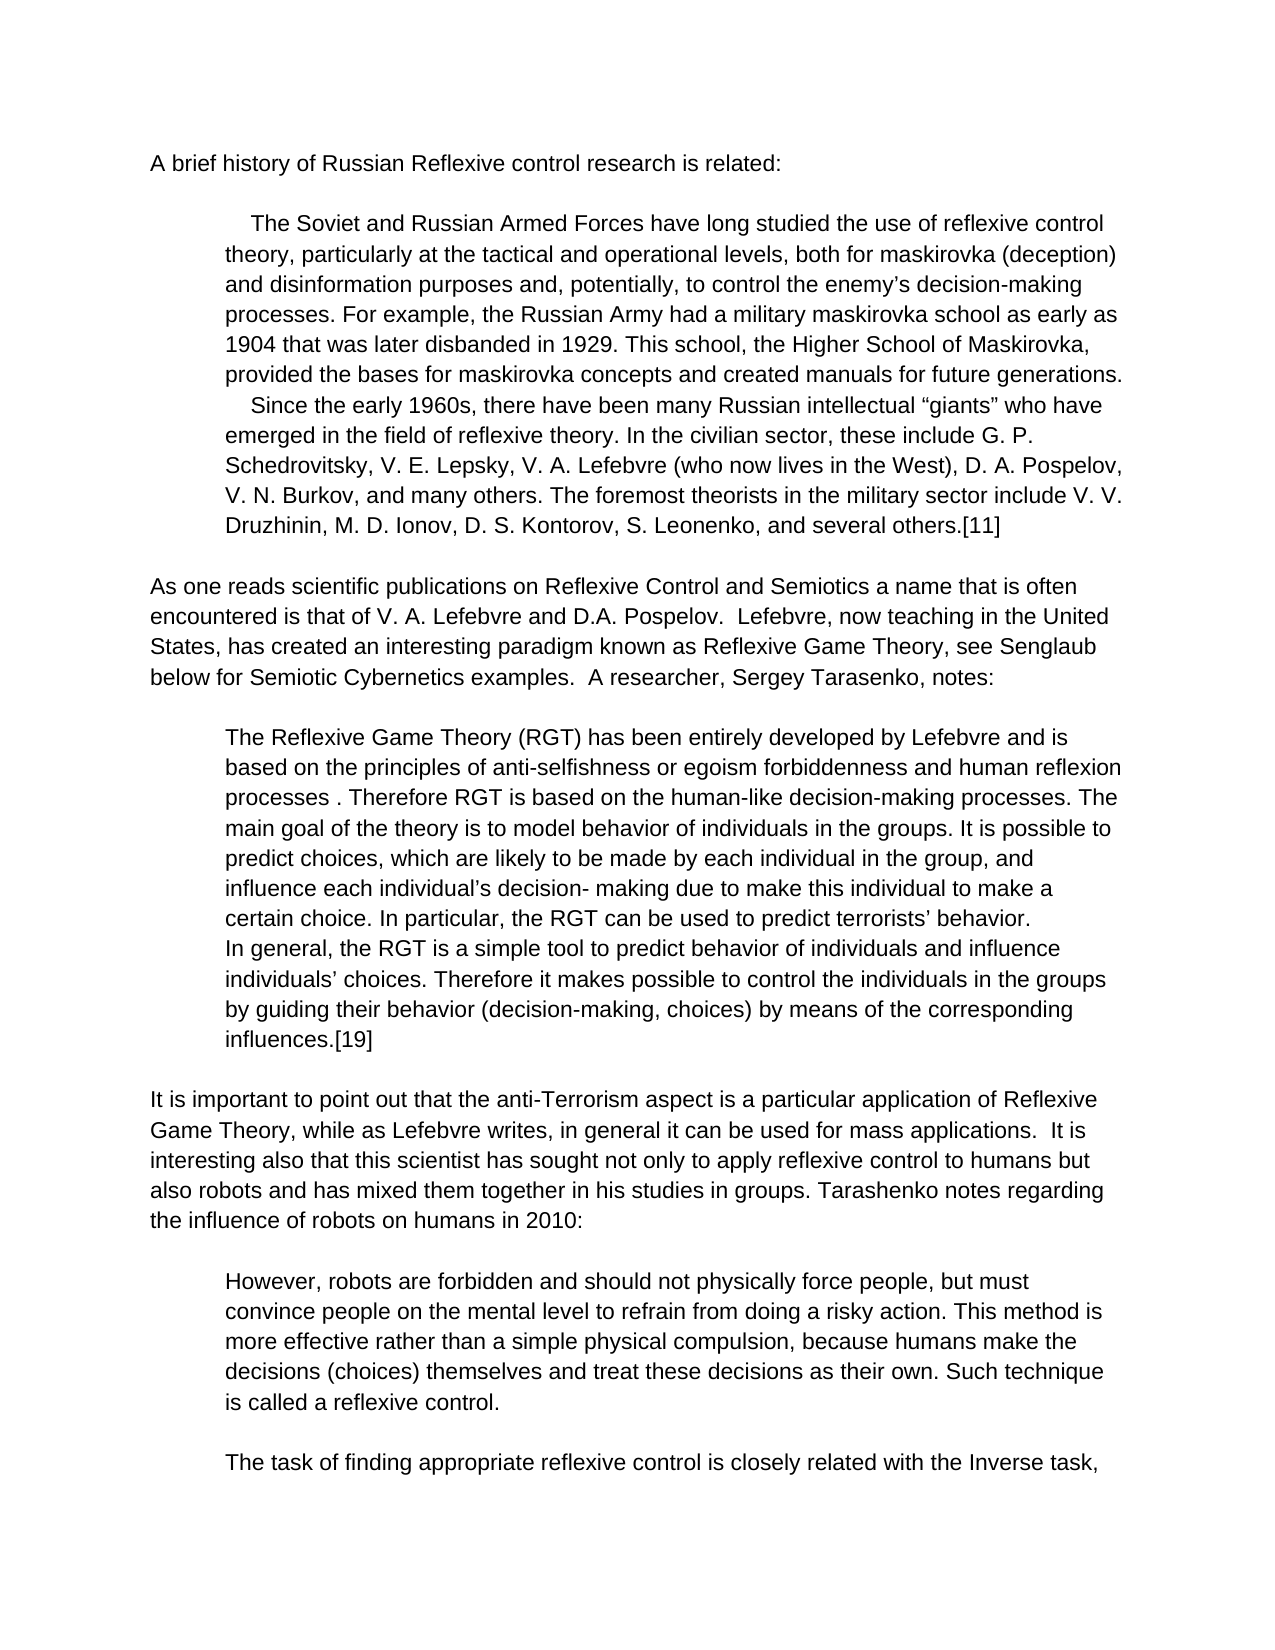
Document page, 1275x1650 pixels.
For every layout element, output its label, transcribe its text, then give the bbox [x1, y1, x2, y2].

text The Reflexive Game Theory (RGT) has been entirely developed by Lefebvre and is based on the principles of anti-selfishness or egoism forbiddenness and human reflexion processes . Therefore RGT is based on the human-like decision-making processes. The main goal of the theory is to model behavior of individuals in the groups. It is possible to predict choices, which are likely to be made by each individual in the group, and influence each individual’s decision- making due to make this individual to make a certain choice. In particular, the RGT can be used to predict terrorists’ behavior. In general, the RGT is a simple tool to predict behavior of individuals and influence individuals’ choices. Therefore it makes possible to control the individuals in the groups by guiding their behavior (decision-making, choices) by means of the corresponding influences.[19] [225, 724, 1125, 1052]
text The Soviet and Russian Armed Forces have long studied the use of reflexive control theory, particularly at the tactical and operational levels, both for maskirovka (deception) and disinformation purposes and, potentially, to control the enemy’s decision-making processes. For example, the Russian Army had a military maskirovka school as early as 1904 that was later disbanded in 1929. This school, the Higher School of Maskirovka, provided the bases for maskirovka concepts and created manuals for future generations. [225, 210, 1125, 388]
text However, robots are forbidden and should not physically force people, but must convince people on the mental level to refrain from doing a risky action. This method is more effective rather than a simple physical compulsion, because humans make the decisions (choices) themselves and treat these decisions as their own. Such technique is called a reflexive control. [225, 1268, 1125, 1415]
text It is important to point out that the anti-Terrorism aspect is a particular application of Reflexive Game Theory, while as Lefebvre writes, in general it can be used for mass applications. It is interesting also that this scientist has sought not only to apply reflexive control to humans but also robots and has mixed them together in his studies in groups. Tarashenko notes regarding the influence of robots on humans in 2010: [150, 1086, 1125, 1234]
text A brief history of Russian Reflexive control research is related: [150, 150, 1125, 176]
text As one reads scientific publications on Reflexive Control and Semiotics a name that is often encountered is that of V. A. Lefebvre and D.A. Pospelov. Lefebvre, now teaching in the United States, has created an interesting paradigm known as Reflexive Game Theory, see Senglaub below for Semiotic Cybernetics examples. A researcher, Sergey Tarasenko, notes: [150, 573, 1125, 690]
text Since the early 1960s, there have been many Russian intellectual “giants” who have emerged in the field of reflexive theory. In the civilian sector, these include G. P. Schedrovitsky, V. E. Lepsky, V. A. Lefebvre (who now lives in the West), D. A. Pospelov, V. N. Burkov, and many others. The foremost theorists in the military sector include V. V. Druzhinin, M. D. Ionov, D. S. Kontorov, S. Leonenko, and several others.[11] [225, 392, 1125, 539]
text The task of finding appropriate reflexive control is closely related with the Inverse task, [225, 1419, 1125, 1475]
